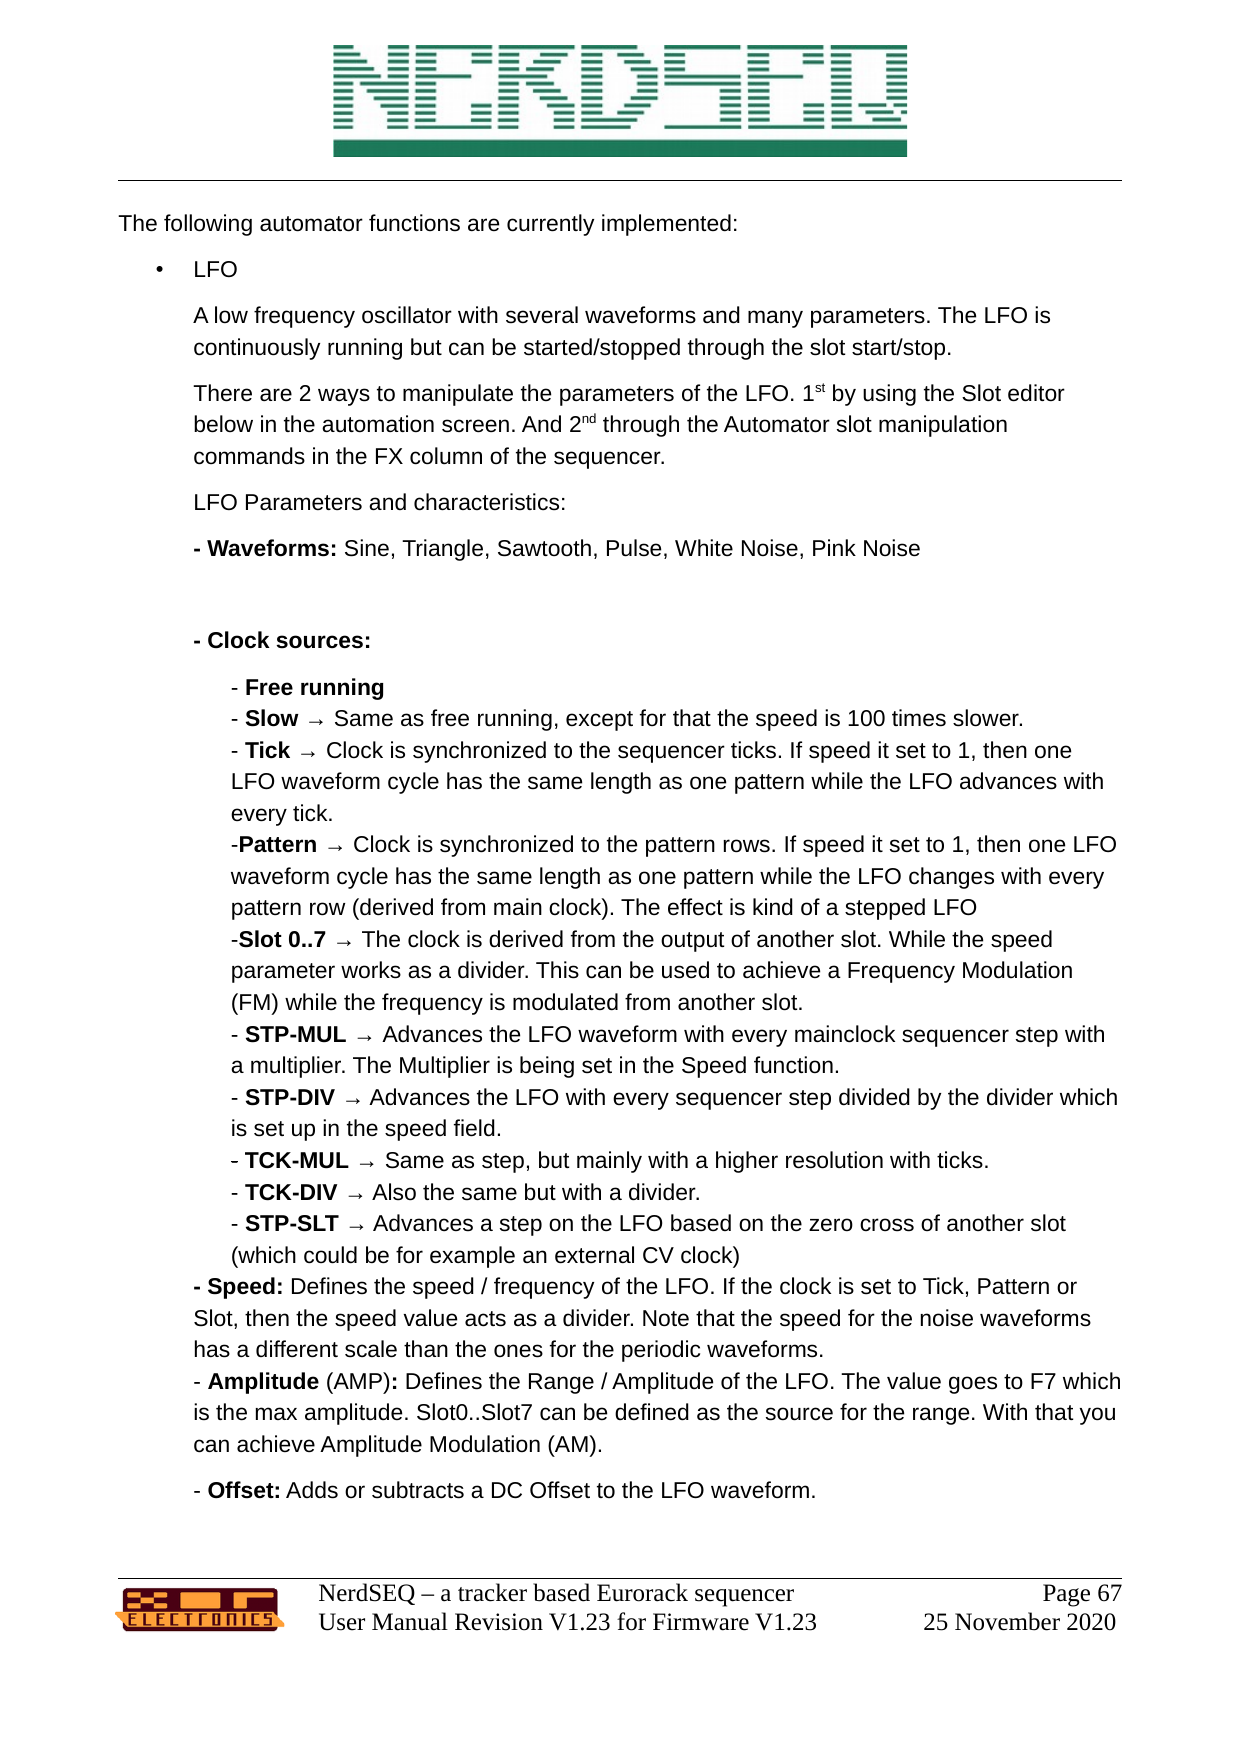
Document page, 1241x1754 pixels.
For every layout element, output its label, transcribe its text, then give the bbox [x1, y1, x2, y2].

list There are 2 ways to manipulate the parameters of the LFO. 1st by using the Slot editor below in the automation screen. And 2nd through the Automator slot manipulation commands in the FX column of the sequencer. [156, 379, 1122, 469]
list - STP-MUL → Advances the LFO waveform with every mainclock sequencer step with a multiplier. The Multiplier is being set in the Speed function. [193, 1021, 1122, 1078]
picture [333, 45, 908, 157]
list - TCK-DIV → Also the same but with a divider. [193, 1178, 1122, 1205]
list - Amplitude (AMP): Defines the Range / Amplitude of the LFO. The value goes to F7 which is the max amplitude. Slot0..Slot7 can be defined as the source for the range. With that you can achieve Amplitude Modulation (AM). [156, 1368, 1122, 1457]
text The following automator functions are currently implemented: [118, 209, 1122, 236]
list - Clock sources: [156, 627, 1122, 654]
list A low frequency oscillator with several waveforms and many parameters. The LFO is continuously running but can be started/stopped through the slot start/stop. [156, 302, 1122, 360]
list -Slot 0..7 → The clock is derived from the output of another slot. While the speed parameter works as a divider. This can be used to achieve a Frequency Modulation (FM) while the frequency is modulated from another slot. [193, 926, 1122, 1015]
picture [115, 1584, 285, 1634]
text - Waveforms: Sine, Triangle, Sawtooth, Pulse, White Noise, Pink Noise [118, 535, 1122, 561]
list LFO [156, 256, 1122, 282]
list - Offset: Adds or subtracts a DC Offset to the LFO waveform. [156, 1477, 1122, 1503]
list LFO Parameters and characteristics: [156, 489, 1122, 515]
list - TCK-MUL → Same as step, but mainly with a higher resolution with ticks. [193, 1147, 1122, 1173]
list - Slow → Same as free running, except for that the speed is 100 times slower. - Tick → Clock is synchronized to the sequencer ticks. If speed it set to 1, then one LFO waveform cycle has the same length as one pattern while the LFO advances with every tick. -Pattern → Clock is synchronized to the pattern rows. If speed it set to 1, then one LFO waveform cycle has the same length as one pattern while the LFO changes with every pattern row (derived from main clock). The effect is kind of a stepped LFO [193, 705, 1122, 921]
list - STP-DIV → Advances the LFO with every sequencer step divided by the divider which is set up in the speed field. [193, 1084, 1122, 1142]
list - STP-SLT → Advances a step on the LFO based on the zero cross of another slot (which could be for example an external CV clock) [193, 1210, 1122, 1268]
text - Speed: Defines the speed / frequency of the LFO. If the clock is set to Tick, Pattern or Slot, then the speed value acts as a divider. Note that the speed for the noise waveforms has a different scale than the ones for the periodic waveforms. [193, 1273, 1122, 1363]
list - Free running [193, 673, 1122, 700]
